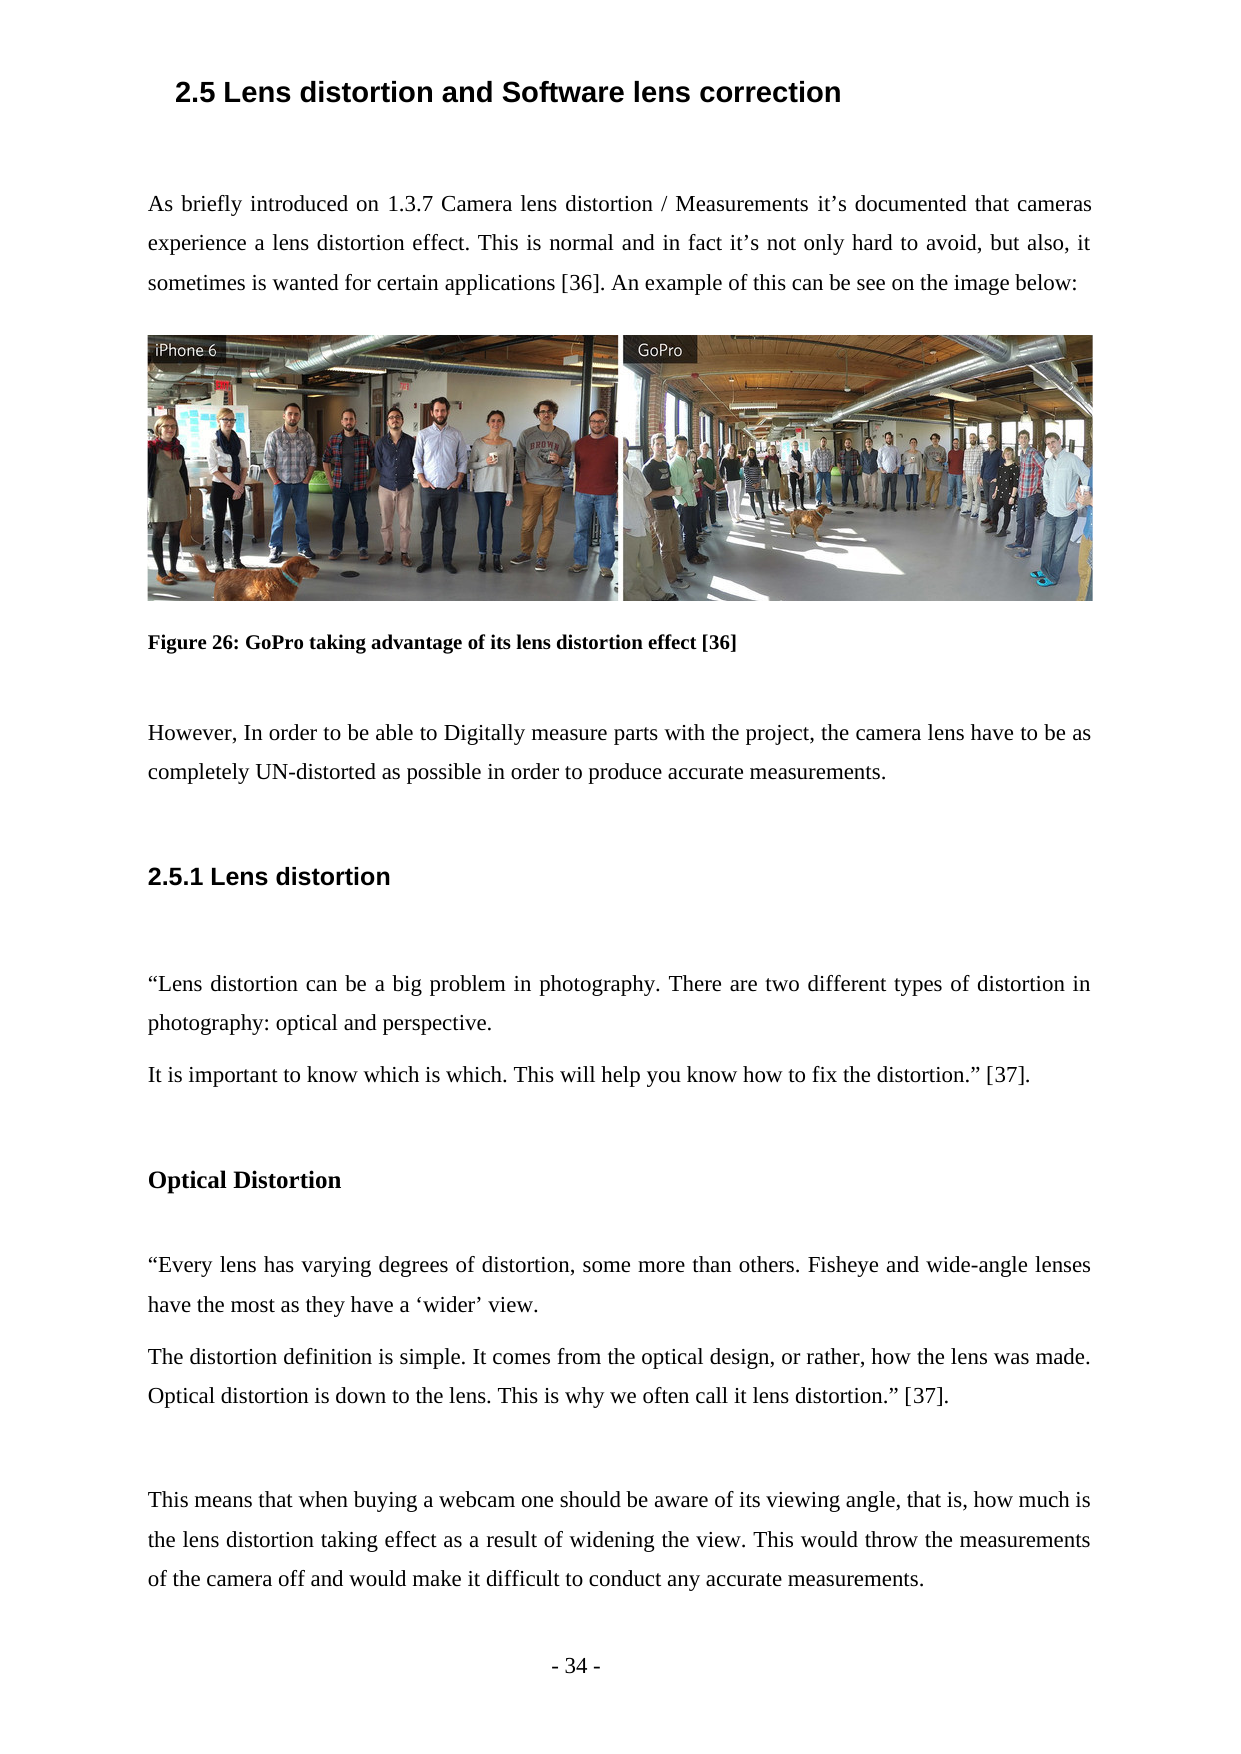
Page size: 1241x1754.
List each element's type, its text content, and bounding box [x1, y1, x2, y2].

subtitle 2.5 Lens distortion and Software lens correction [175, 75, 1092, 108]
text This means that when buying a webcam one should be aware of its viewing angle, that is, how much is the lens distortion taking effect as a result of widening the view. This would throw the measurements of the camera off and would make it difficult to conduct any accurate measurements. [148, 1486, 1092, 1592]
text However, In order to be able to Digitally measure parts with the project, the camera lens have to be as completely UN-distorted as possible in order to produce accurate measurements. [148, 719, 1092, 785]
text “Lens distortion can be a big problem in photography. There are two different types of distortion in photography: optical and perspective. [148, 970, 1092, 1036]
text Figure 26: GoPro taking advantage of its lens distortion effect [36] [148, 601, 1092, 654]
picture [147, 335, 1093, 601]
text It is important to know which is which. This will help you know how to fix the distortion.” [37]. [148, 1061, 1092, 1088]
text The distortion definition is simple. It comes from the optical design, or rather, how the lens was made. Optical distortion is down to the lens. This is why we often call it lens distortion.” [37]. [148, 1343, 1092, 1409]
text Optical Distortion [148, 1165, 1092, 1194]
text “Every lens has varying degrees of distortion, some more than others. Fisheye and wide-angle lenses have the most as they have a ‘wider’ view. [148, 1252, 1092, 1317]
subtitle 2.5.1 Lens distortion [148, 862, 1092, 891]
text As briefly introduced on 1.3.7 Camera lens distortion / Measurements it’s documented that cameras experience a lens distortion effect. This is normal and in fact it’s not only hard to avoid, but also, it sometimes is wanted for certain applications [36]. An example of this can be see on the image below: [148, 190, 1092, 295]
